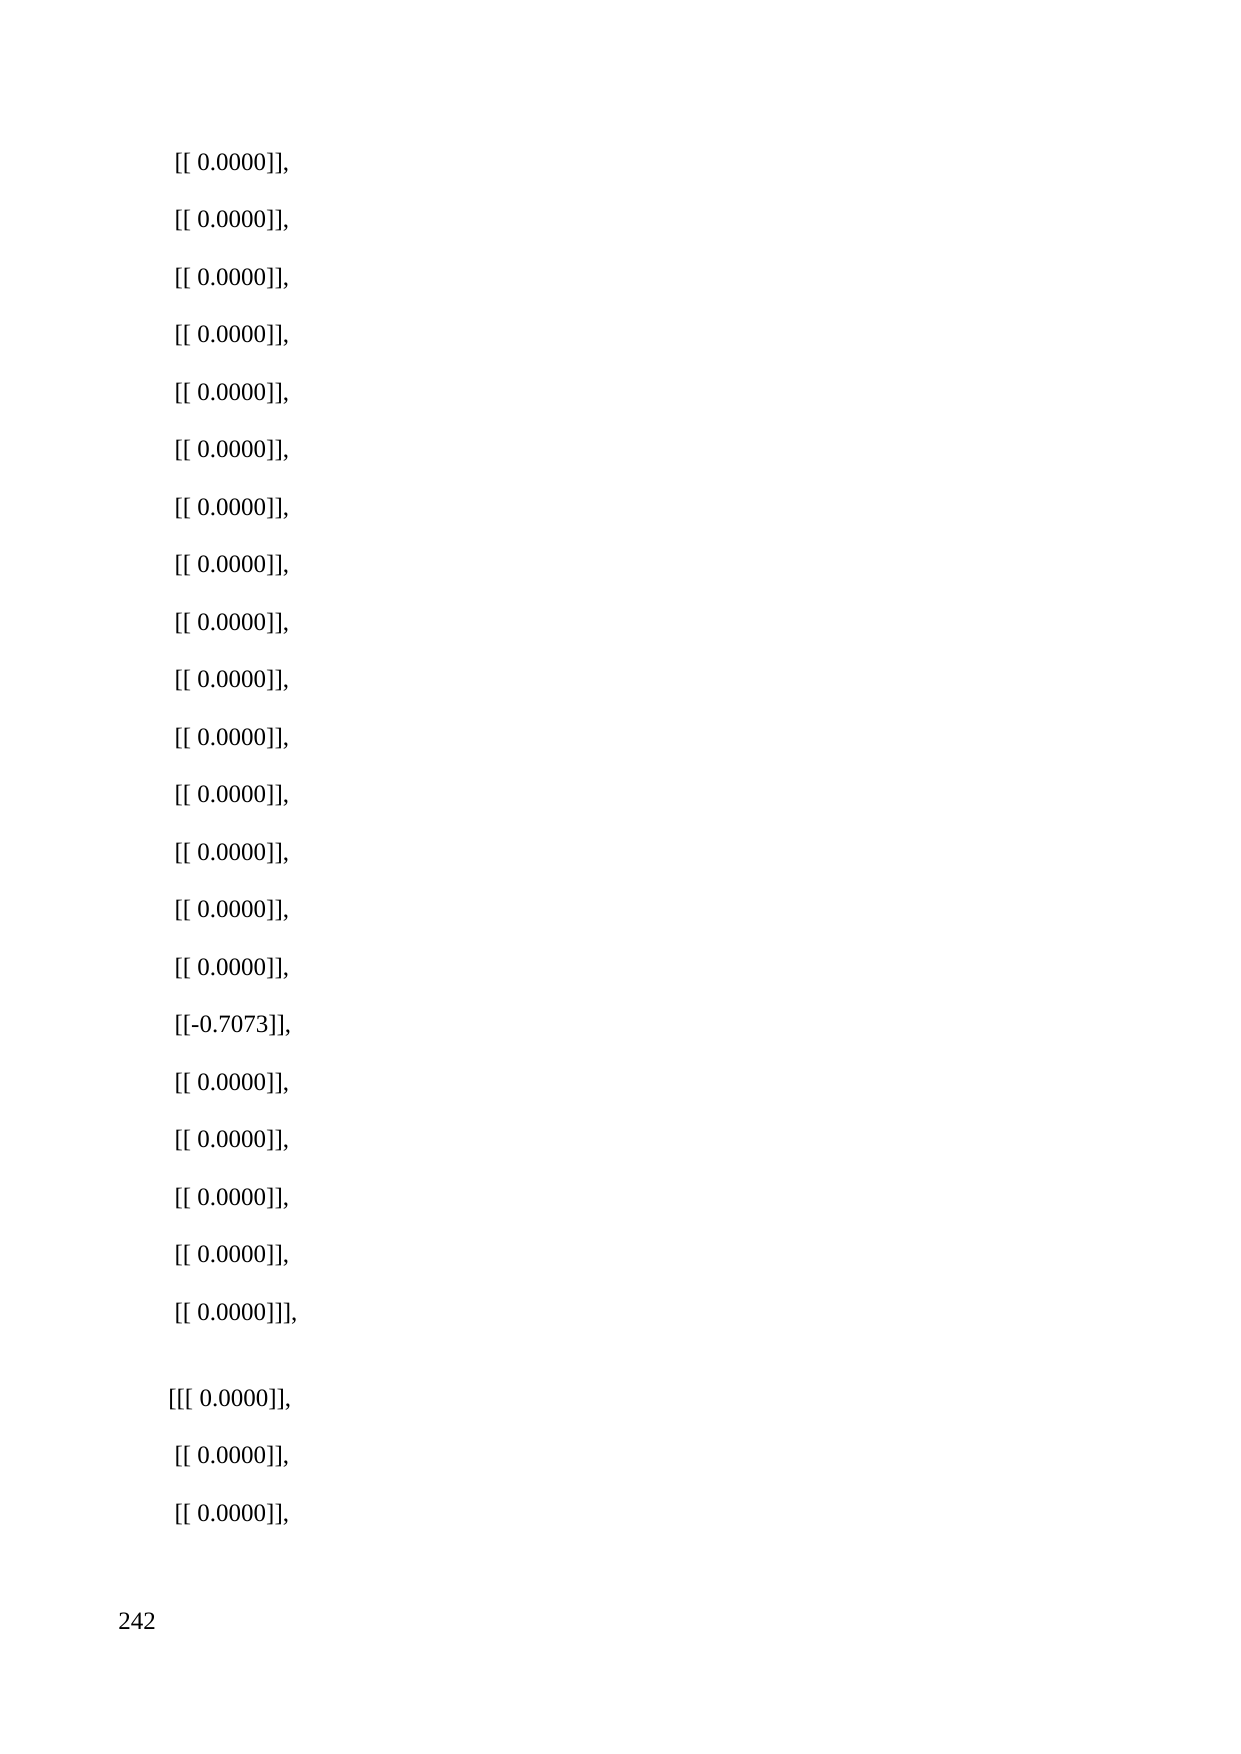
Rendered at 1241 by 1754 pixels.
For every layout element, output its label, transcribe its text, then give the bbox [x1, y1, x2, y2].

text [[ 0.0000]], [118, 952, 1122, 981]
text [[ 0.0000]], [118, 1441, 1122, 1469]
text [[ 0.0000]], [118, 837, 1122, 866]
text [[ 0.0000]], [118, 147, 1122, 176]
text [[ 0.0000]], [118, 1239, 1122, 1268]
text [[ 0.0000]], [118, 262, 1122, 291]
text [[ 0.0000]], [118, 377, 1122, 406]
text [[ 0.0000]], [118, 204, 1122, 233]
text [[ 0.0000]], [118, 319, 1122, 348]
text [[ 0.0000]], [118, 664, 1122, 693]
text [[-0.7073]], [118, 1009, 1122, 1038]
text [[ 0.0000]], [118, 549, 1122, 578]
text [[ 0.0000]], [118, 607, 1122, 636]
text [[ 0.0000]], [118, 1182, 1122, 1211]
text [[ 0.0000]], [118, 1498, 1122, 1527]
text [[ 0.0000]], [118, 1067, 1122, 1096]
text [[ 0.0000]], [118, 722, 1122, 751]
text [[ 0.0000]], [118, 434, 1122, 463]
text [[ 0.0000]], [118, 1124, 1122, 1153]
text [[ 0.0000]]], [118, 1297, 1122, 1326]
text [[ 0.0000]], [118, 894, 1122, 923]
text [[ 0.0000]], [118, 779, 1122, 808]
text [[ 0.0000]], [118, 492, 1122, 521]
text [[[ 0.0000]], [118, 1383, 1122, 1412]
